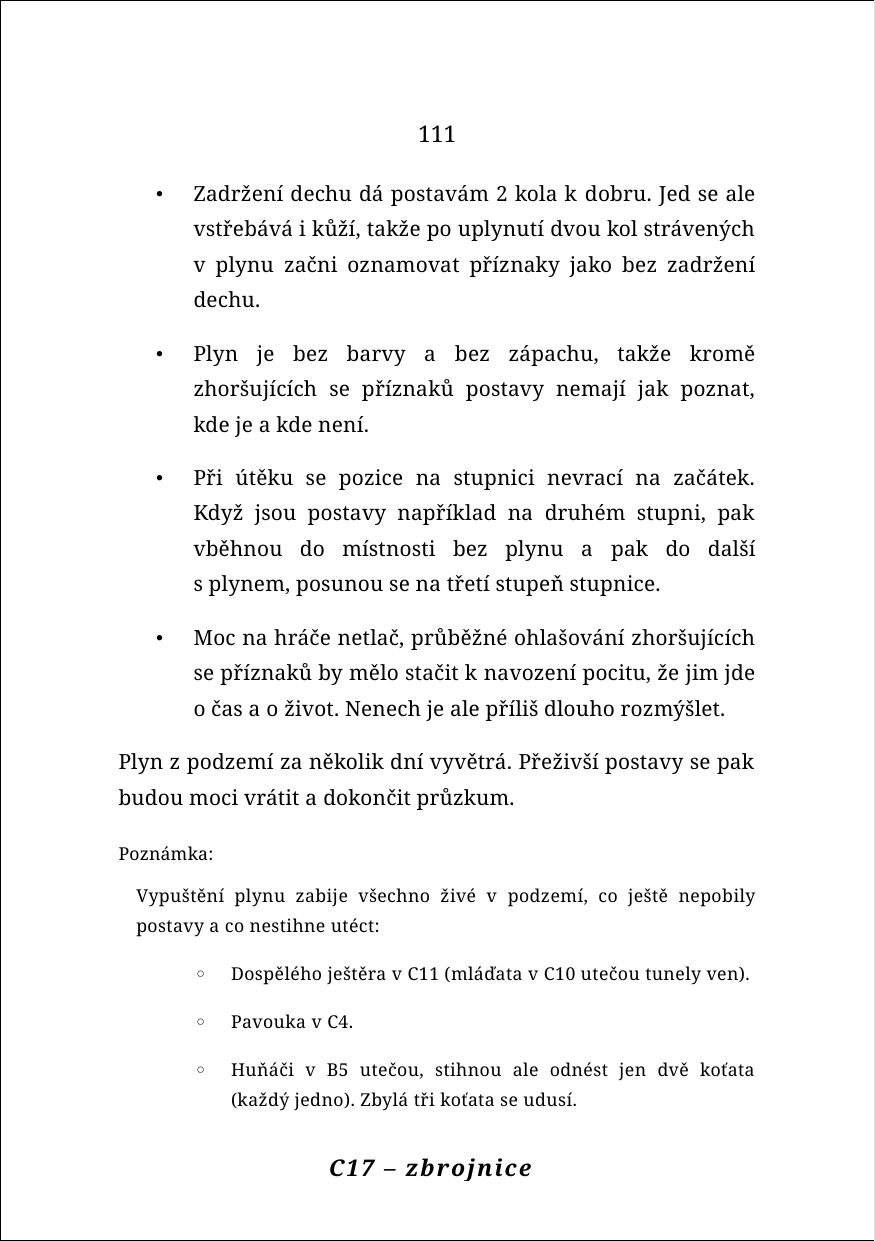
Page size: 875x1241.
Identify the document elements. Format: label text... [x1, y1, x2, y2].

list Plyn je bez barvy a⁠ bez zápachu, takže kromě zhoršujících se příznaků postavy nemají jak poznat, kde je a⁠ kde není. [156, 339, 756, 438]
list Zadržení dechu dá postavám 2 kola k⁠ dobru. Jed se ale vstřebává i⁠ kůží, takže po uplynutí dvou kol strávených v⁠ plynu začni oznamovat příznaky jako bez zadržení dechu. [156, 179, 756, 314]
text Plyn z⁠ podzemí za několik dní vyvětrá. Přeživší postavy se pak budou moci vrátit a⁠ dokončit průzkum. [118, 747, 756, 811]
list Dospělého ještěra v⁠ C11 (mláďata v⁠ C10 utečou tunely ven). [193, 962, 756, 986]
list Pavouka v⁠ C4. [193, 1010, 756, 1034]
text Poznámka: [118, 842, 756, 866]
list Huňáči v⁠ B5 utečou, stihnou ale odnést jen dvě koťata (každý jedno). Zbylá tři koťata se udusí. [193, 1058, 756, 1112]
list Při útěku se pozice na stupnici nevrací na začátek. Když jsou postavy například na druhém stupni, pak vběhnou do místnosti bez plynu a⁠ pak do další s⁠ plynem, posunou se na třetí stupeň stupnice. [156, 463, 756, 598]
list Moc na hráče netlač, průběžné ohlašování zhoršujících se příznaků by mělo stačit k⁠ navození pocitu, že jim jde o⁠ čas a⁠ o⁠ život. Nenech je ale příliš dlouho rozmýšlet. [156, 623, 756, 722]
text Vypuštění plynu zabije všechno živé v⁠ podzemí, co ještě nepobily postavy a⁠ co nestihne utéct: [136, 884, 756, 938]
